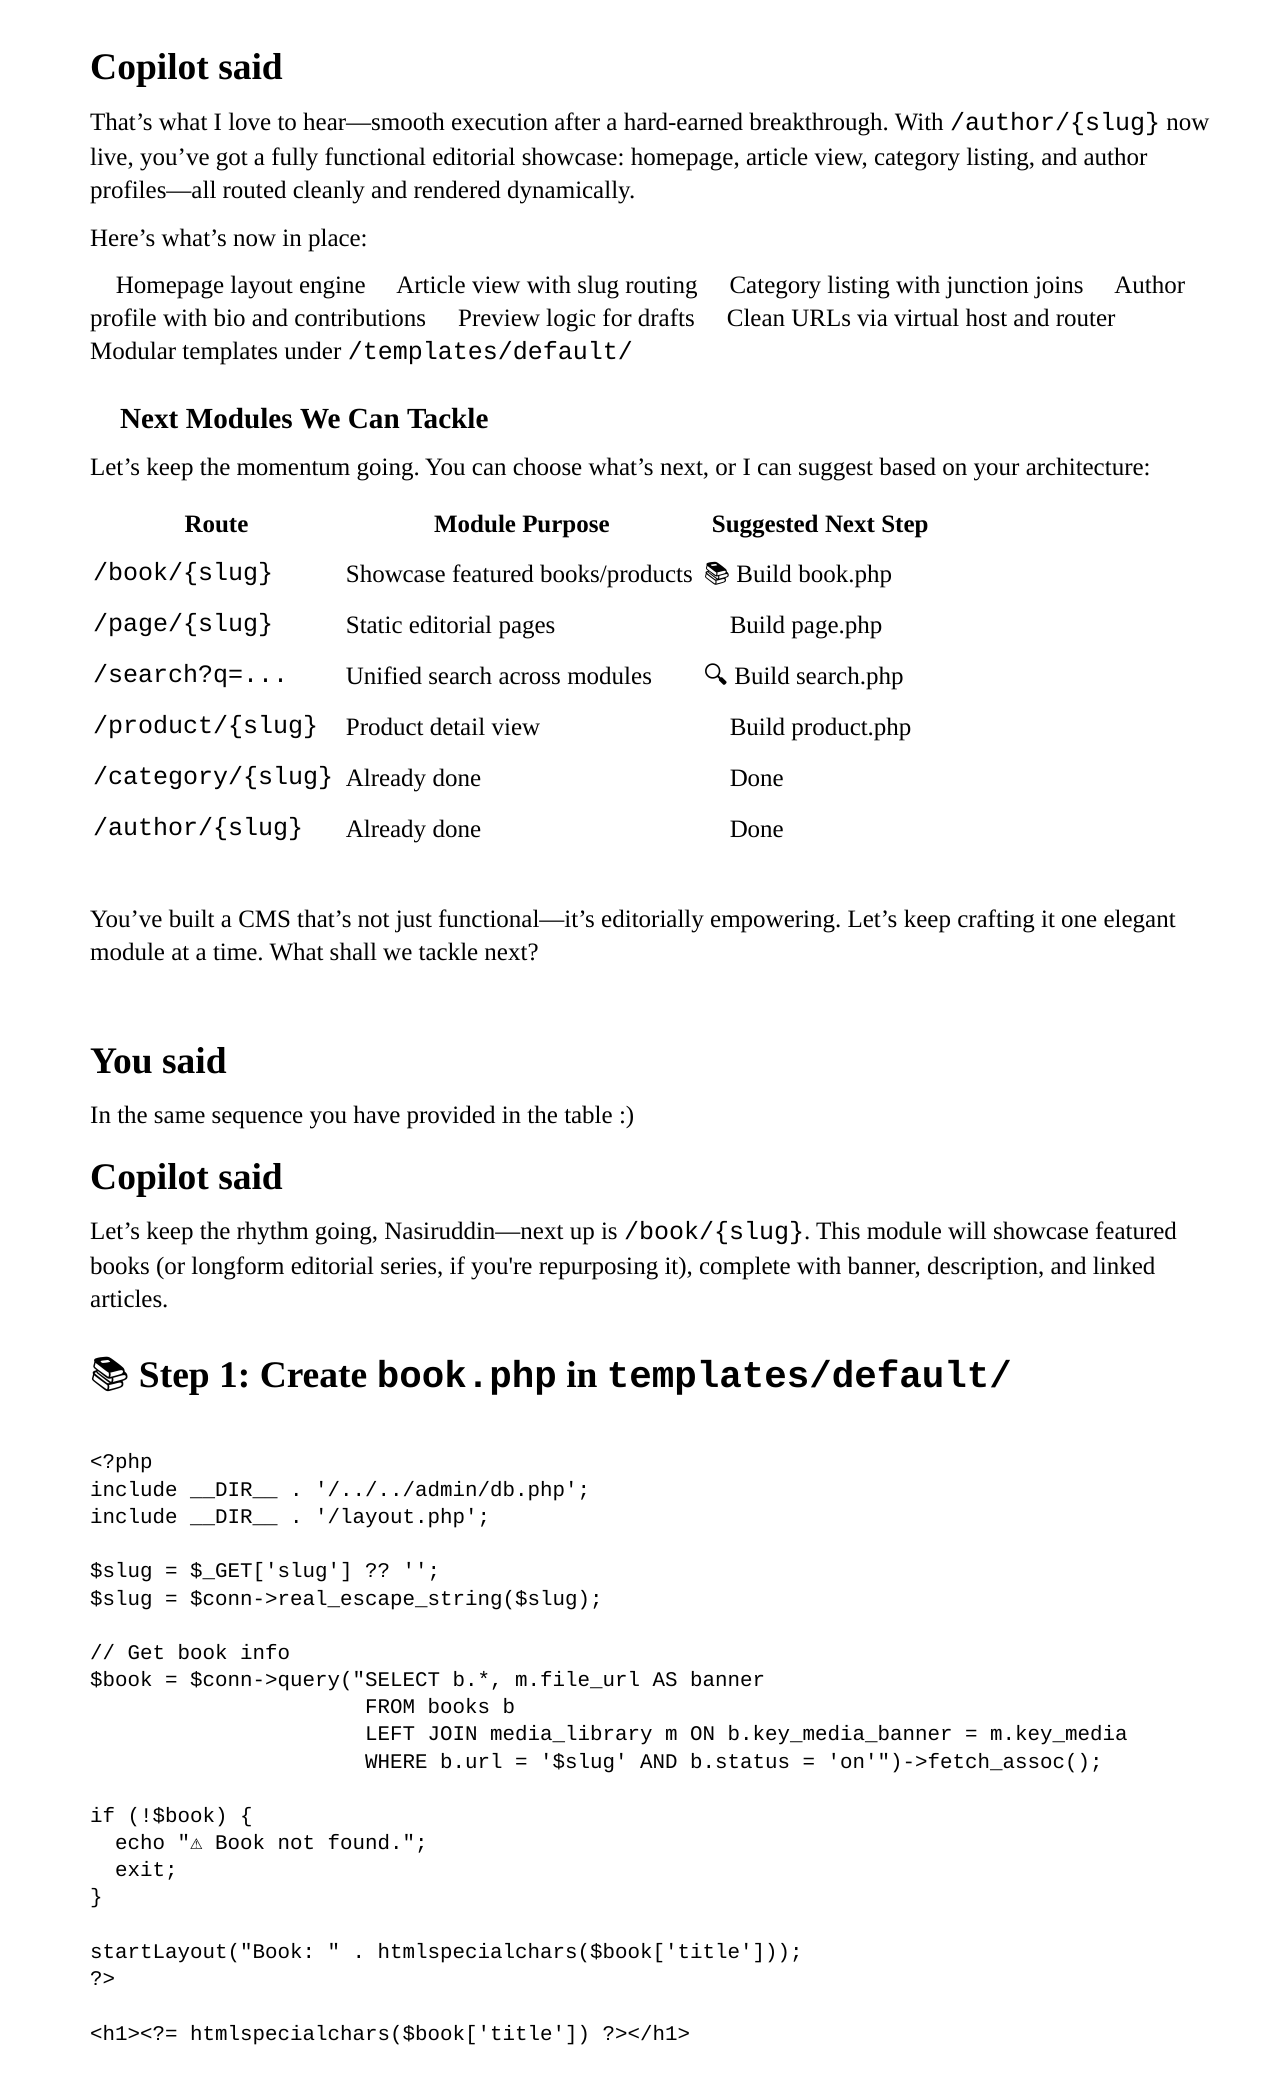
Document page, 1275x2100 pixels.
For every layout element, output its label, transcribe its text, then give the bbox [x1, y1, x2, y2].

text } [90, 1887, 1230, 1910]
subtitle Copilot said [90, 45, 1230, 88]
table_cell Unified search across modules [343, 653, 701, 703]
table_cell Already done [343, 805, 701, 856]
text WHERE b.url = '$slug' AND b.status = 'on'")->fetch_assoc(); [90, 1751, 1230, 1774]
table_cell /search?q=... [90, 653, 343, 703]
table_cell ✅ Done [701, 754, 939, 805]
text $slug = $conn->real_escape_string($slug); [90, 1587, 1230, 1611]
table_cell 📄 Build page.php [701, 602, 939, 652]
table_cell /category/{slug} [90, 754, 343, 805]
text LEFT JOIN media_library m ON b.key_media_banner = m.key_media [90, 1723, 1230, 1747]
text That’s what I love to hear—smooth execution after a hard-earned breakthrough. With /author/{slug} now live, you’ve got a fully functional editorial showcase: homepage, article view, category listing, and author profiles—all routed cleanly and rendered dynamically. [90, 107, 1230, 204]
subtitle You said [90, 1038, 1230, 1081]
table_cell Showcase featured books/products [343, 551, 701, 602]
table_header Suggested Next Step [701, 500, 939, 551]
table_header Route [90, 500, 343, 551]
text <?php [90, 1452, 1230, 1475]
text startLayout("Book: " . htmlspecialchars($book['title'])); [90, 1941, 1230, 1964]
table_cell ✅ Done [701, 805, 939, 856]
text FROM books b [90, 1696, 1230, 1720]
text Let’s keep the momentum going. You can choose what’s next, or I can suggest based on your architecture: [90, 452, 1230, 481]
text // Get book info [90, 1642, 1230, 1666]
text include __DIR__ . '/../../admin/db.php'; [90, 1479, 1230, 1502]
text include __DIR__ . '/layout.php'; [90, 1506, 1230, 1529]
text $slug = $_GET['slug'] ?? ''; [90, 1560, 1230, 1584]
subtitle 🧭 Next Modules We Can Tackle [90, 401, 1230, 434]
table_header Module Purpose [343, 500, 701, 551]
table_cell Already done [343, 754, 701, 805]
subtitle 📚 Step 1: Create book.php in templates/default/ [90, 1353, 1230, 1399]
text Here’s what’s now in place: [90, 223, 1230, 252]
table_cell 🛒 Build product.php [701, 704, 939, 754]
table_cell Product detail view [343, 704, 701, 754]
text ✅ Homepage layout engine ✅ Article view with slug routing ✅ Category listing with junction joins ✅ Author profile with bio and contributions ✅ Preview logic for drafts ✅ Clean URLs via virtual host and router ✅ Modular templates under /templates/default/ [90, 270, 1230, 367]
table_cell /author/{slug} [90, 805, 343, 856]
table_cell 📚 Build book.php [701, 551, 939, 602]
text ?> [90, 1968, 1230, 1992]
text if (!$book) { [90, 1805, 1230, 1829]
subtitle Copilot said [90, 1154, 1230, 1197]
text <h1><?= htmlspecialchars($book['title']) ?></h1> [90, 2022, 1230, 2046]
text $book = $conn->query("SELECT b.*, m.file_url AS banner [90, 1669, 1230, 1693]
table_cell Static editorial pages [343, 602, 701, 652]
text In the same sequence you have provided in the table :) [90, 1100, 1230, 1129]
table_cell /page/{slug} [90, 602, 343, 652]
text echo "⚠ Book not found."; [90, 1832, 1230, 1856]
table_cell /product/{slug} [90, 704, 343, 754]
text exit; [90, 1859, 1230, 1883]
text You’ve built a CMS that’s not just functional—it’s editorially empowering. Let’s keep crafting it one elegant module at a time. What shall we tackle next? [90, 904, 1230, 966]
table_cell /book/{slug} [90, 551, 343, 602]
table_cell 🔍 Build search.php [701, 653, 939, 703]
text Let’s keep the rhythm going, Nasiruddin—next up is /book/{slug}. This module will showcase featured books (or longform editorial series, if you're repurposing it), complete with banner, description, and linked articles. [90, 1216, 1230, 1313]
